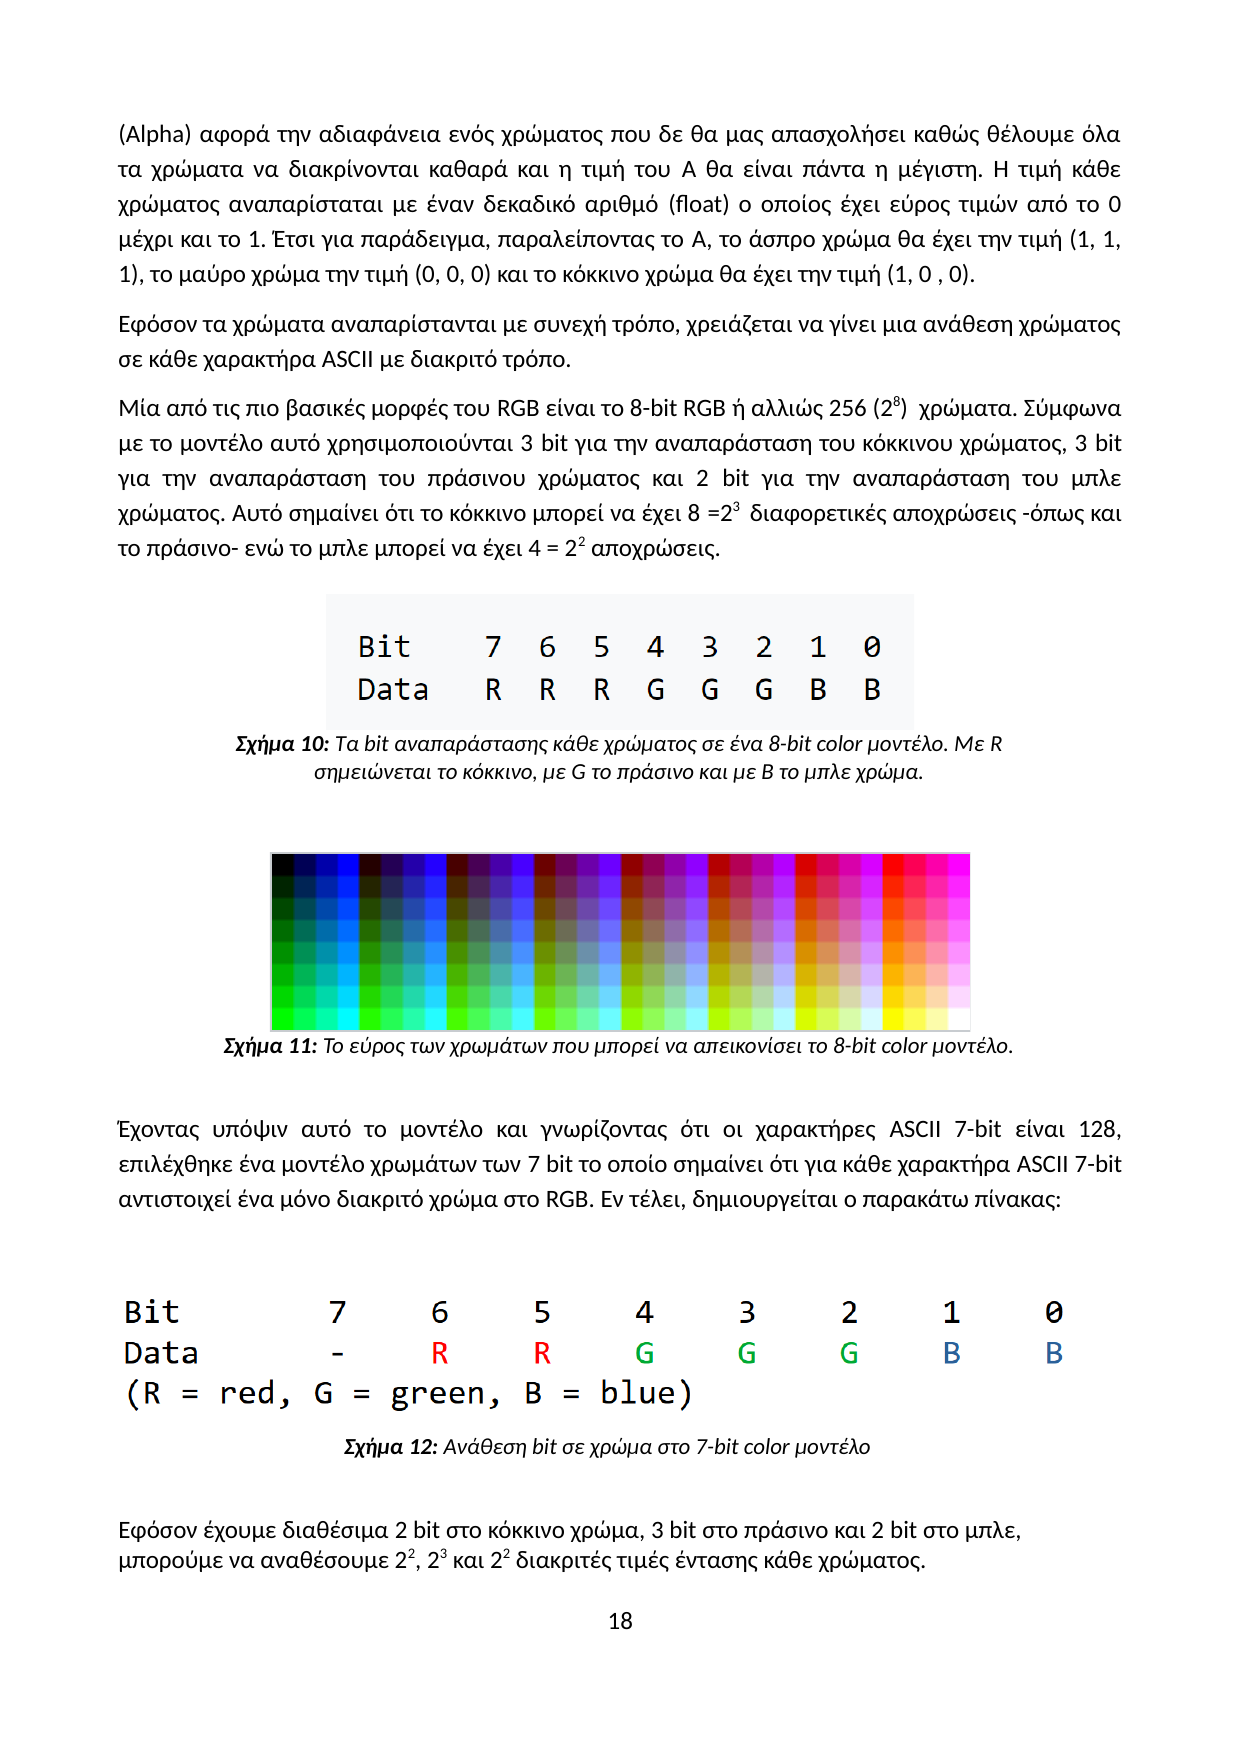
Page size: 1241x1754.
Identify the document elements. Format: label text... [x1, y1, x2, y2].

picture [269, 852, 971, 1032]
text Σχήμα 11: Το εύρος των χρωμάτων που μπορεί να απεικονίσει το 8-bit color μοντέλο. [217, 852, 1023, 1059]
text (Alpha) αφορά την αδιαφάνεια ενός χρώματος που δε θα μας απασχολήσει καθώς θέλουμε όλα τα χρώματα να διακρίνονται καθαρά και η τιμή του A θα είναι πάντα η μέγιστη. Η τιμή κάθε χρώματος αναπαρίσταται με έναν δεκαδικό αριθμό (float) ο οποίος έχει εύρος τιμών από το 0 μέχρι και το 1. Έτσι για παράδειγμα, παραλείποντας το A, το άσπρο χρώμα θα έχει την τιμή (1, 1, 1), το μαύρο χρώμα την τιμή (0, 0, 0) και το κόκκινο χρώμα θα έχει την τιμή (1, 0 , 0). [118, 118, 1122, 289]
text Εφόσον τα χρώματα αναπαρίστανται με συνεχή τρόπο, χρειάζεται να γίνει μια ανάθεση χρώματος σε κάθε χαρακτήρα ASCII με διακριτό τρόπο. [118, 308, 1122, 373]
text Μία από τις πιο βασικές μορφές του RGB είναι τo 8-bit RGB ή αλλιώς 256 (28) χρώματα. Σύμφωνα με το μοντέλο αυτό χρησιμοποιούνται 3 bit για την αναπαράσταση του κόκκινου χρώματος, 3 bit για την αναπαράσταση του πράσινου χρώματος και 2 bit για την αναπαράσταση του μπλε χρώματος. Αυτό σημαίνει ότι το κόκκινο μπορεί να έχει 8 =23 διαφορετικές αποχρώσεις -όπως και το πράσινο- ενώ το μπλε μπορεί να έχει 4 = 22 αποχρώσεις. [118, 392, 1122, 563]
text Σχήμα 10: Τα bit αναπαράστασης κάθε χρώματος σε ένα 8-bit color μοντέλο. Με R σημειώνεται το κόκκινο, με G το πράσινο και με B το μπλε χρώμα. [228, 730, 1012, 785]
text Έχοντας υπόψιν αυτό το μοντέλο και γνωρίζοντας ότι οι χαρακτήρες ASCII 7-bit είναι 128, επιλέχθηκε ένα μοντέλο χρωμάτων των 7 bit το οποίο σημαίνει ότι για κάθε χαρακτήρα ASCII 7-bit αντιστοιχεί ένα μόνο διακριτό χρώμα στο RGB. Εν τέλει, δημιουργείται ο παρακάτω πίνακας: [118, 1113, 1122, 1214]
text Σχήμα 12: Ανάθεση bit σε χρώμα στο 7-bit color μοντέλο [107, 1432, 1111, 1460]
picture [326, 594, 915, 730]
text Εφόσον έχουμε διαθέσιμα 2 bit στο κόκκινο χρώμα, 3 bit στο πράσινο και 2 bit στο μπλε, μπορούμε να αναθέσουμε 22, 23 και 22 διακριτές τιμές έντασης κάθε χρώματος. [118, 1514, 1122, 1575]
picture [106, 1283, 1111, 1432]
